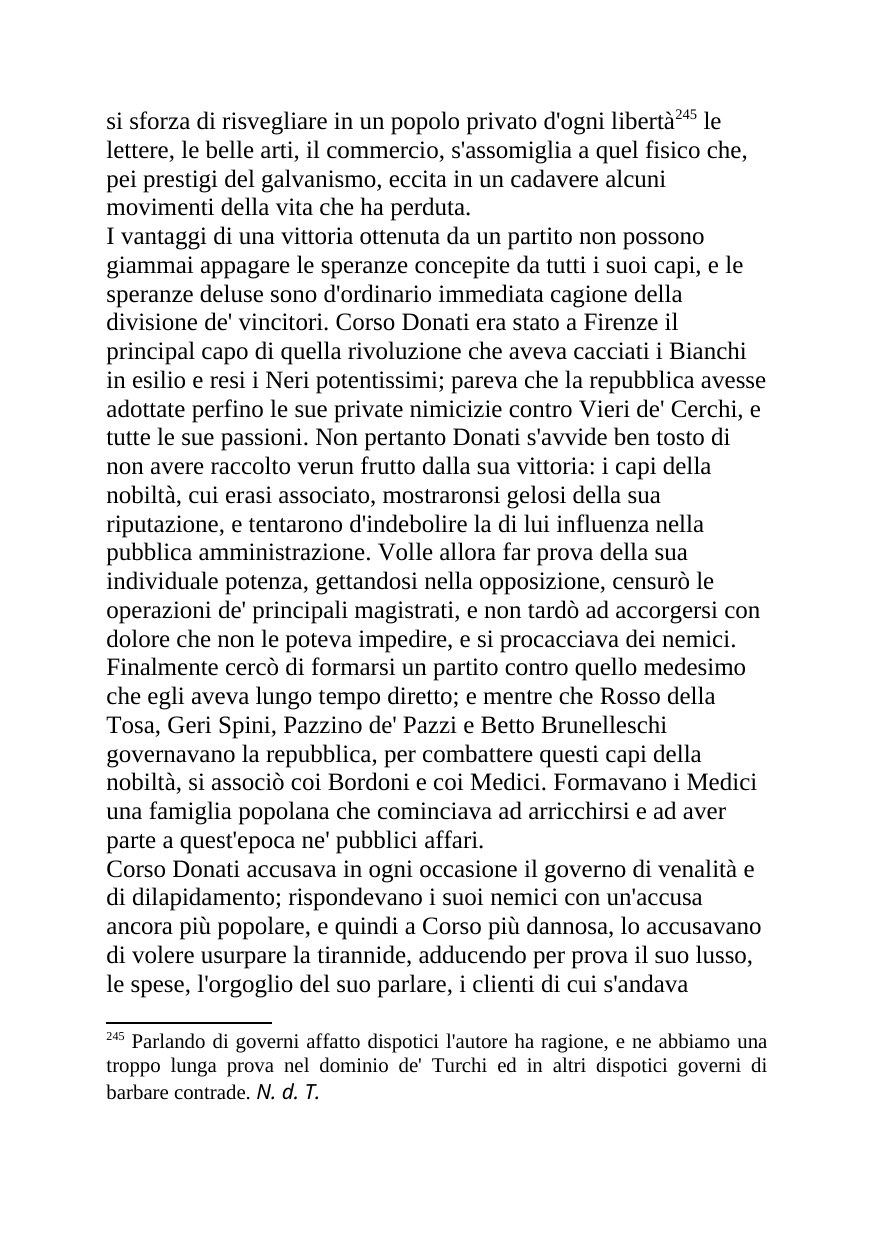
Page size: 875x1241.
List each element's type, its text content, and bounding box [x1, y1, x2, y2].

text I vantaggi di una vittoria ottenuta da un partito non possono giammai appagare le speranze concepite da tutti i suoi capi, e le speranze deluse sono d'ordinario immediata cagione della divisione de' vincitori. Corso Donati era stato a Firenze il principal capo di quella rivoluzione che aveva cacciati i Bianchi in esilio e resi i Neri potentissimi; pareva che la repubblica avesse adottate perfino le sue private nimicizie contro Vieri de' Cerchi, e tutte le sue passioni. Non pertanto Donati s'avvide ben tosto di non avere raccolto verun frutto dalla sua vittoria: i capi della nobiltà, cui erasi associato, mostraronsi gelosi della sua riputazione, e tentarono d'indebolire la di lui influenza nella pubblica amministrazione. Volle allora far prova della sua individuale potenza, gettandosi nella opposizione, censurò le operazioni de' principali magistrati, e non tardò ad accorgersi con dolore che non le poteva impedire, e si procacciava dei nemici. Finalmente cercò di formarsi un partito contro quello medesimo che egli aveva lungo tempo diretto; e mentre che Rosso della Tosa, Geri Spini, Pazzino de' Pazzi e Betto Brunelleschi governavano la repubblica, per combattere questi capi della nobiltà, si associò coi Bordoni e coi Medici. Formavano i Medici una famiglia popolana che cominciava ad arricchirsi e ad aver parte a quest'epoca ne' pubblici affari. [106, 221, 768, 854]
text Corso Donati accusava in ogni occasione il governo di venalità e di dilapidamento; rispondevano i suoi nemici con un'accusa ancora più popolare, e quindi a Corso più dannosa, lo accusavano di volere usurpare la tirannide, adducendo per prova il suo lusso, le spese, l'orgoglio del suo parlare, i clienti di cui s'andava [106, 854, 768, 997]
text si sforza di risvegliare in un popolo privato d'ogni libertà le lettere, le belle arti, il commercio, s'assomiglia a quel fisico che, pei prestigi del galvanismo, eccita in un cadavere alcuni movimenti della vita che ha perduta. [106, 106, 768, 221]
text Parlando di governi affatto dispotici l'autore ha ragione, e ne abbiamo una troppo lunga prova nel dominio de' Turchi ed in altri dispotici governi di barbare contrade. N. d. T. [106, 1029, 768, 1105]
